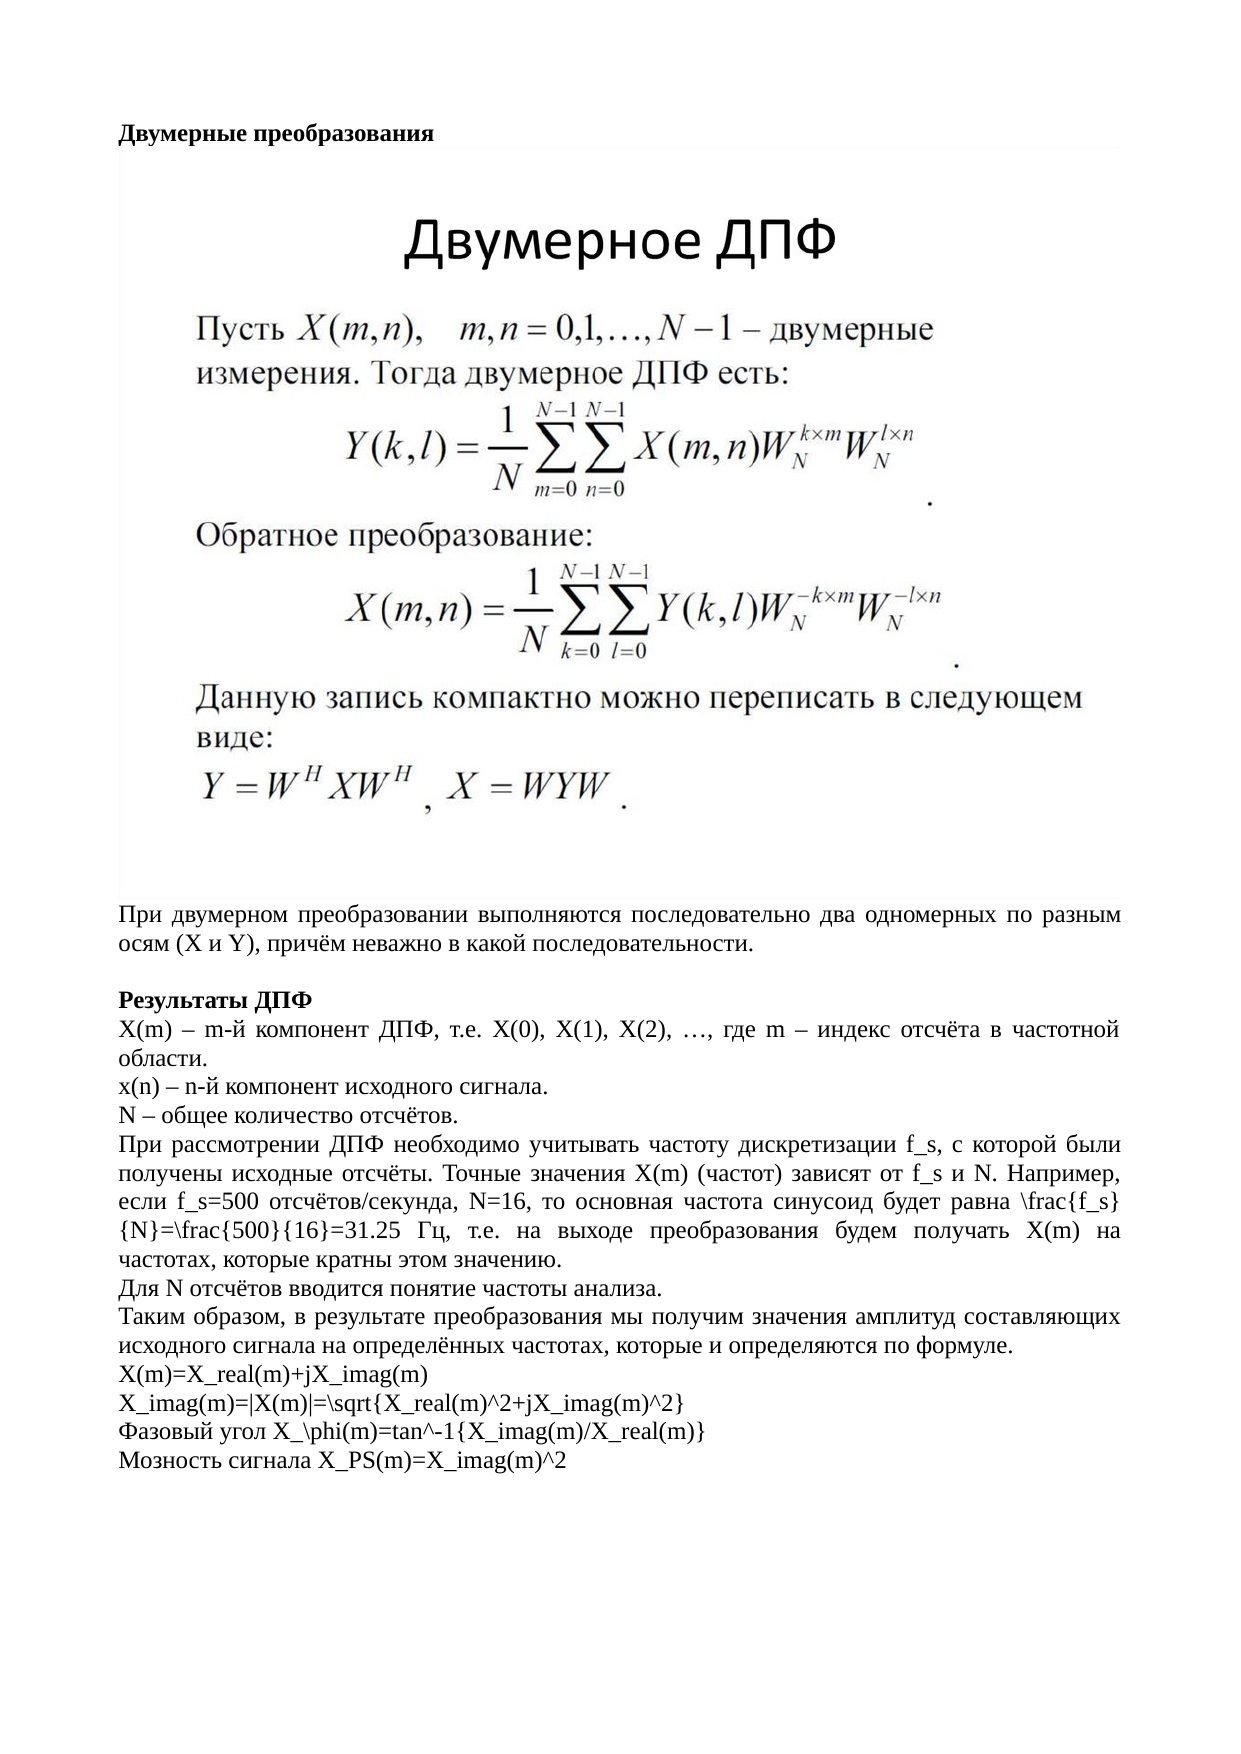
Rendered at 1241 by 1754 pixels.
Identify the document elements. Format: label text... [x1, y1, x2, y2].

text При двумерном преобразовании выполняются последовательно два одномерных по разным осям (X и Y), причём неважно в какой последовательности. [118, 899, 1122, 956]
text X_imag(m)=|X(m)|=\sqrt{X_real(m)^2+jX_imag(m)^2} [118, 1388, 1122, 1416]
text x(n) – n-й компонент исходного сигнала. [118, 1071, 1122, 1100]
text При рассмотрении ДПФ необходимо учитывать частоту дискретизации f_s, с которой были получены исходные отсчёты. Точные значения X(m) (частот) зависят от f_s и N. Например, если f_s=500 отсчётов/секунда, N=16, то основная частота синусоид будет равна \frac{f_s}{N}=\frac{500}{16}=31.25 Гц, т.е. на выходе преобразования будем получать X(m) на частотах, которые кратны этом значению. [118, 1129, 1122, 1273]
text Таким образом, в результате преобразования мы получим значения амплитуд составляющих исходного сигнала на определённых частотах, которые и определяются по формуле. [118, 1301, 1122, 1359]
text X(m)=X_real(m)+jX_imag(m) [118, 1359, 1122, 1388]
text N – общее количество отсчётов. [118, 1100, 1122, 1129]
text Результаты ДПФ [118, 985, 1122, 1014]
text Мозность сигнала X_PS(m)=X_imag(m)^2 [118, 1445, 1122, 1474]
text Двумерные преобразования [118, 118, 1122, 146]
text Для N отсчётов вводится понятие частоты анализа. [118, 1273, 1122, 1301]
text Фазовый угол X_\phi(m)=tan^-1{X_imag(m)/X_real(m)} [118, 1416, 1122, 1445]
picture [118, 146, 1123, 899]
text X(m) – m-й компонент ДПФ, т.е. X(0), X(1), X(2), …, где m – индекс отсчёта в частотной области. [118, 1014, 1122, 1071]
